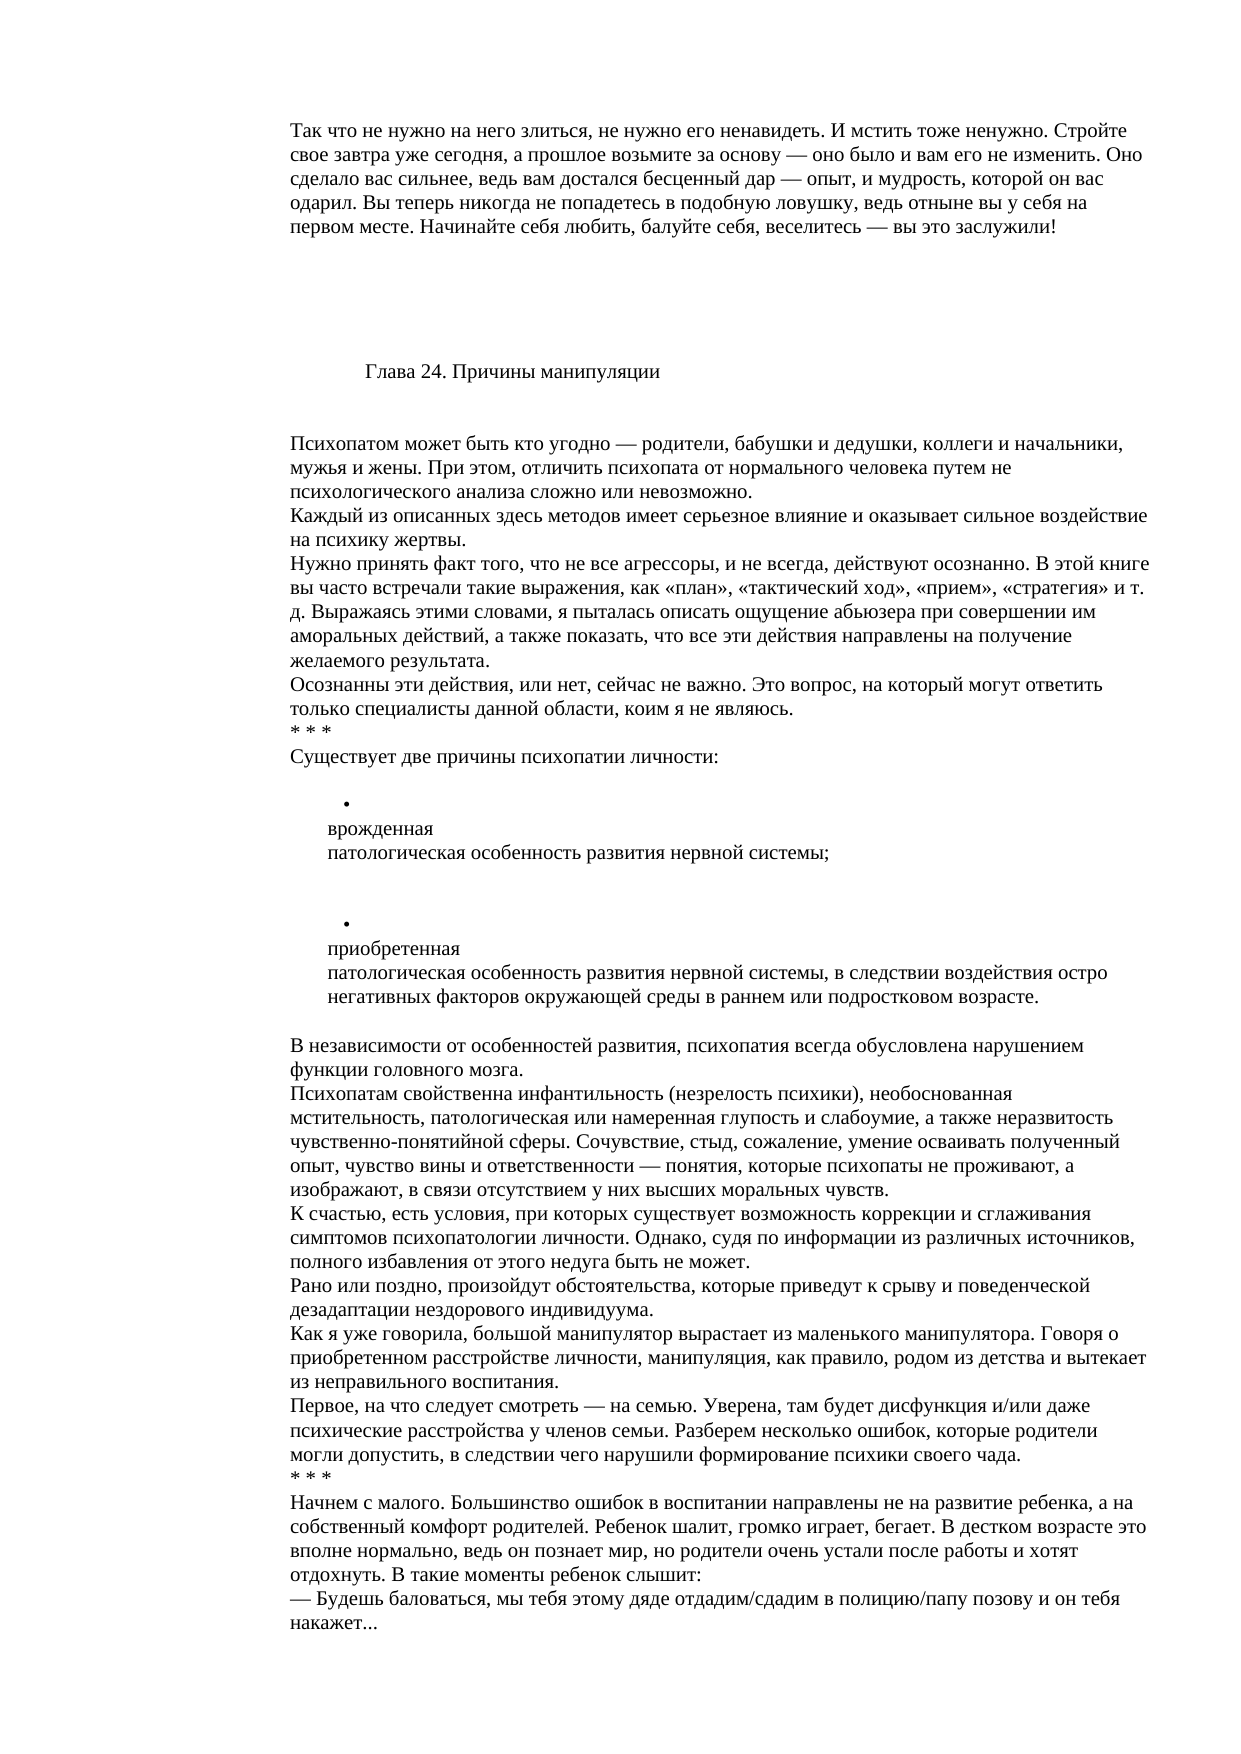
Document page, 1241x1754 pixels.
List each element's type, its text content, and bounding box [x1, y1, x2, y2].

text * * * [290, 720, 1152, 744]
text Психопатам свойственна инфантильность (незрелость психики), необоснованная мстительность, патологическая или намеренная глупость и слабоумие, а также неразвитость чувственно-понятийной сферы. Сочувствие, стыд, сожаление, умение осваивать полученный опыт, чувство вины и ответственности — понятия, которые психопаты не проживают, а изображают, в связи отсутствием у них высших моральных чувств. [290, 1081, 1152, 1201]
text Нужно принять факт того, что не все агрессоры, и не всегда, действуют осознанно. В этой книге вы часто встречали такие выражения, как «план», «тактический ход», «прием», «стратегия» и т. д. Выражаясь этими словами, я пыталась описать ощущение абьюзера при совершении им аморальных действий, а также показать, что все эти действия направлены на получение желаемого результата. [290, 551, 1152, 672]
text — Будешь баловаться, мы тебя этому дяде отдадим/сдадим в полицию/папу позову и он тебя накажет... [290, 1586, 1152, 1634]
text * * * [290, 1466, 1152, 1490]
text Начнем с малого. Большинство ошибок в воспитании направлены не на развитие ребенка, а на собственный комфорт родителей. Ребенок шалит, громко играет, бегает. В дестком возрасте это вполне нормально, ведь он познает мир, но родители очень устали после работы и хотят отдохнуть. В такие моменты ребенок слышит: [290, 1490, 1152, 1586]
text патологическая особенность развития нервной системы, в следствии воздействия остро негативных факторов окружающей среды в раннем или подростковом возрасте. [327, 960, 1152, 1008]
text Существует две причины психопатии личности: [290, 744, 1152, 768]
text К счастью, есть условия, при которых существует возможность коррекции и сглаживания симптомов психопатологии личности. Однако, судя по информации из различных источников, полного избавления от этого недуга быть не может. [290, 1201, 1152, 1273]
text приобретенная [327, 936, 1152, 960]
text Осознанны эти действия, или нет, сейчас не важно. Это вопрос, на который могут ответить только специалисты данной области, коим я не являюсь. [290, 672, 1152, 720]
text Первое, на что следует смотреть — на семью. Уверена, там будет дисфункция и/или даже психические расстройства у членов семьи. Разберем несколько ошибок, которые родители могли допустить, в следствии чего нарушили формирование психики своего чада. [290, 1393, 1152, 1466]
text Психопатом может быть кто угодно — родители, бабушки и дедушки, коллеги и начальники, мужья и жены. При этом, отличить психопата от нормального человека путем не психологического анализа сложно или невозможно. [290, 431, 1152, 503]
text патологическая особенность развития нервной системы; [327, 840, 1152, 864]
text • [327, 792, 1152, 816]
text Рано или поздно, произойдут обстоятельства, которые приведут к срыву и поведенческой дезадаптации нездорового индивидуума. [290, 1273, 1152, 1321]
text • [327, 912, 1152, 936]
text Глава 24. Причины манипуляции [365, 359, 1152, 383]
text врожденная [327, 816, 1152, 840]
text Каждый из описанных здесь методов имеет серьезное влияние и оказывает сильное воздействие на психику жертвы. [290, 503, 1152, 551]
text Так что не нужно на него злиться, не нужно его ненавидеть. И мстить тоже ненужно. Стройте свое завтра уже сегодня, а прошлое возьмите за основу — оно было и вам его не изменить. Оно сделало вас сильнее, ведь вам достался бесценный дар — опыт, и мудрость, которой он вас одарил. Вы теперь никогда не попадетесь в подобную ловушку, ведь отныне вы у себя на первом месте. Начинайте себя любить, балуйте себя, веселитесь — вы это заслужили! [290, 118, 1152, 238]
text Как я уже говорила, большой манипулятор вырастает из маленького манипулятора. Говоря о приобретенном расстройстве личности, манипуляция, как правило, родом из детства и вытекает из неправильного воспитания. [290, 1321, 1152, 1393]
text В независимости от особенностей развития, психопатия всегда обусловлена нарушением функции головного мозга. [290, 1032, 1152, 1081]
